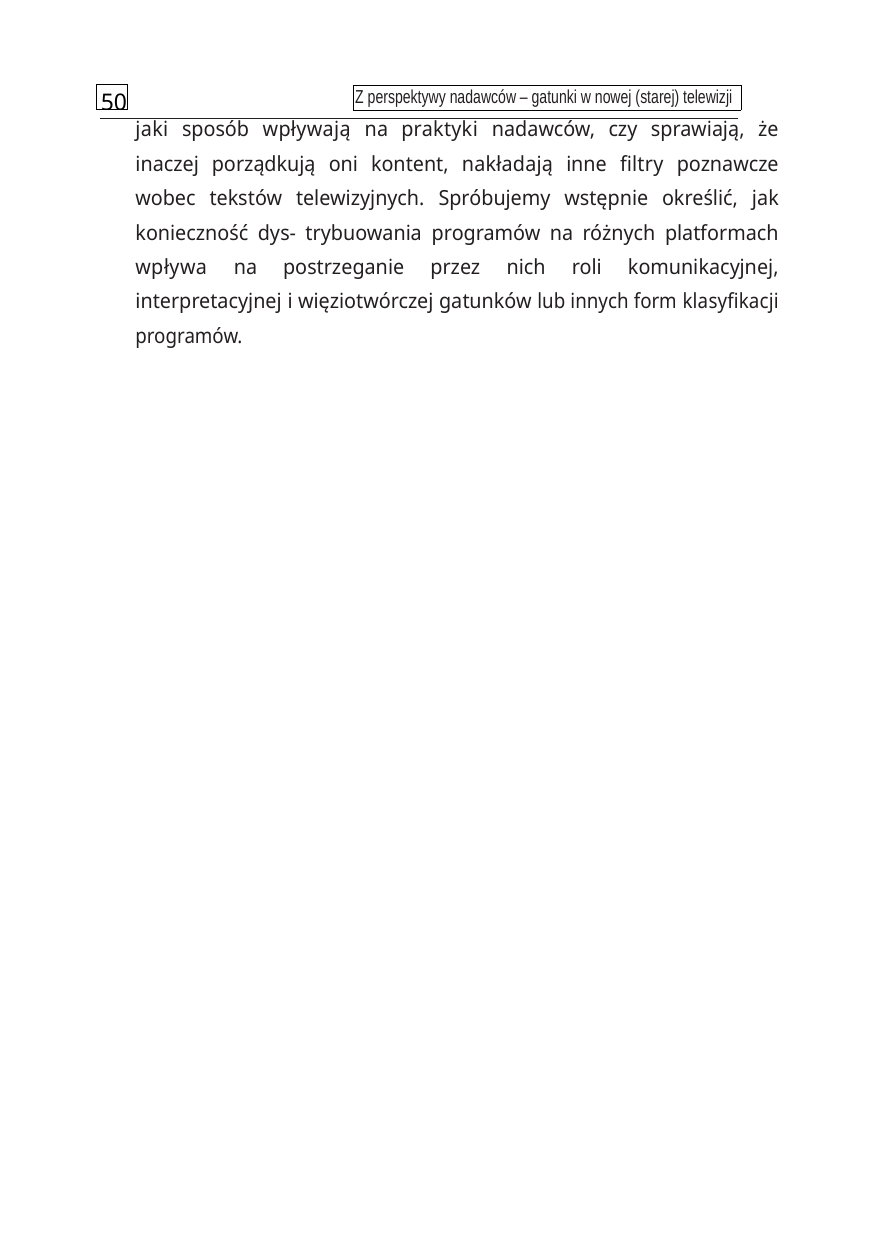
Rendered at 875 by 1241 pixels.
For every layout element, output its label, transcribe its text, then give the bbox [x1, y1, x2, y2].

text jaki sposób wpływają na praktyki nadawców, czy sprawiają, że inaczej porządkują oni kontent, nakładają inne filtry poznawcze wobec tekstów telewizyjnych. Spróbujemy wstępnie określić, jak konieczność dys- trybuowania programów na różnych platformach wpływa na postrzeganie przez nich roli komunikacyjnej, interpretacyjnej i więziotwórczej gatunków lub innych form klasyfikacji programów. [135, 114, 779, 349]
